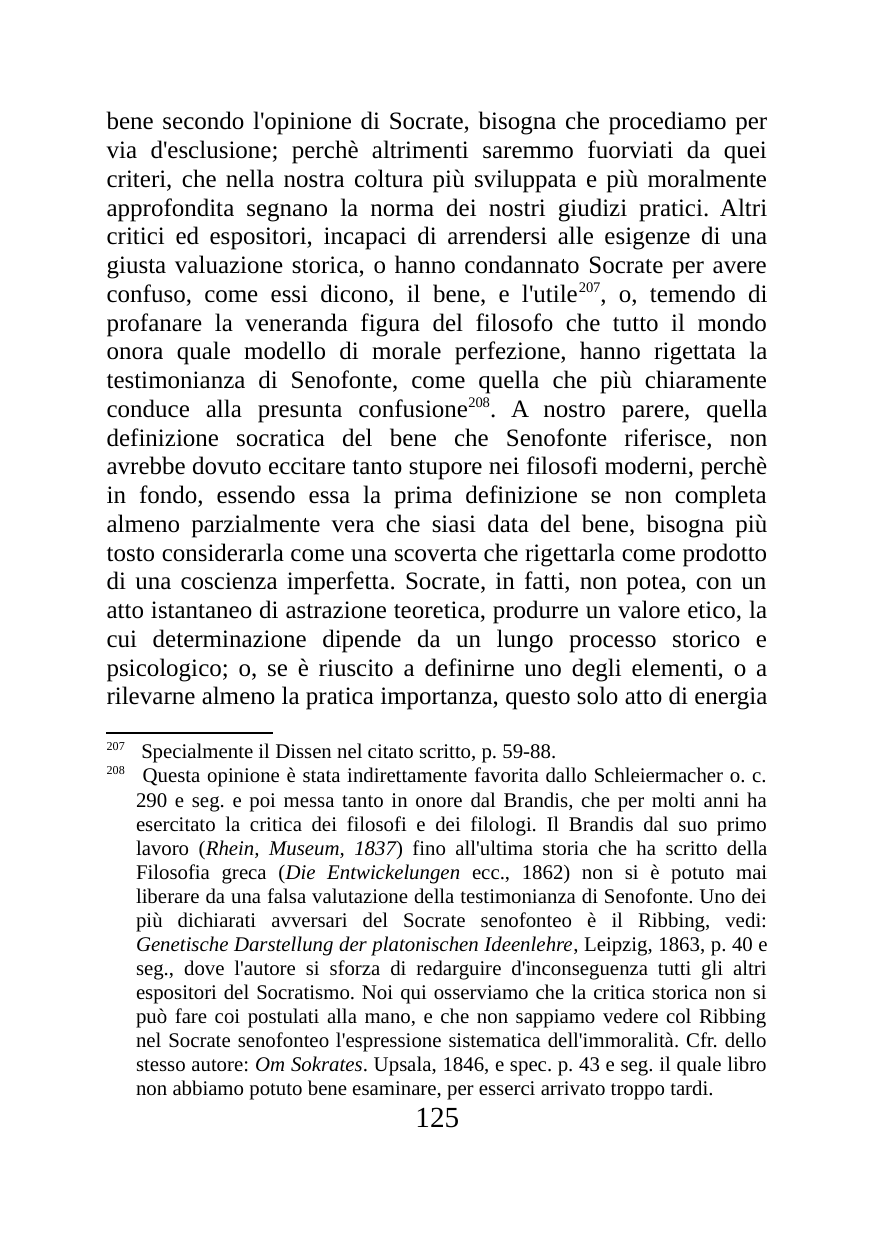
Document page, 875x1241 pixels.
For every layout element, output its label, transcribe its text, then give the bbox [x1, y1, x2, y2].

text Questa opinione è stata indirettamente favorita dallo Schleiermacher o. c. 290 e seg. e poi messa tanto in onore dal Brandis, che per molti anni ha esercitato la critica dei filosofi e dei filologi. Il Brandis dal suo primo lavoro (Rhein, Museum, 1837) fino all'ultima storia che ha scritto della Filosofia greca (Die Entwickelungen ecc., 1862) non si è potuto mai liberare da una falsa valutazione della testimonianza di Senofonte. Uno dei più dichiarati avversari del Socrate senofonteo è il Ribbing, vedi: Genetische Darstellung der platonischen Ideenlehre, Leipzig, 1863, p. 40 e seg., dove l'autore si sforza di redarguire d'inconseguenza tutti gli altri espositori del Socratismo. Noi qui osserviamo che la critica storica non si può fare coi postulati alla mano, e che non sappiamo vedere col Ribbing nel Socrate senofonteo l'espressione sistematica dell'immoralità. Cfr. dello stesso autore: Om Sokrates. Upsala, 1846, e spec. p. 43 e seg. il quale libro non abbiamo potuto bene esaminare, per esserci arrivato troppo tardi. [106, 763, 768, 1100]
text Specialmente il Dissen nel citato scritto, p. 59-88. [106, 739, 768, 763]
text bene secondo l'opinione di Socrate, bisogna che procediamo per via d'esclusione; perchè altrimenti saremmo fuorviati da quei criteri, che nella nostra coltura più sviluppata e più moralmente approfondita segnano la norma dei nostri giudizi pratici. Altri critici ed espositori, incapaci di arrendersi alle esigenze di una giusta valuazione storica, o hanno condannato Socrate per avere confuso, come essi dicono, il bene, e l'utile, o, temendo di profanare la veneranda figura del filosofo che tutto il mondo onora quale modello di morale perfezione, hanno rigettata la testimonianza di Senofonte, come quella che più chiaramente conduce alla presunta confusione. A nostro parere, quella definizione socratica del bene che Senofonte riferisce, non avrebbe dovuto eccitare tanto stupore nei filosofi moderni, perchè in fondo, essendo essa la prima definizione se non completa almeno parzialmente vera che siasi data del bene, bisogna più tosto considerarla come una scoverta che rigettarla come prodotto di una coscienza imperfetta. Socrate, in fatti, non potea, con un atto istantaneo di astrazione teoretica, produrre un valore etico, la cui determinazione dipende da un lungo processo storico e psicologico; o, se è riuscito a definirne uno degli elementi, o a rilevarne almeno la pratica importanza, questo solo atto di energia [106, 106, 768, 710]
